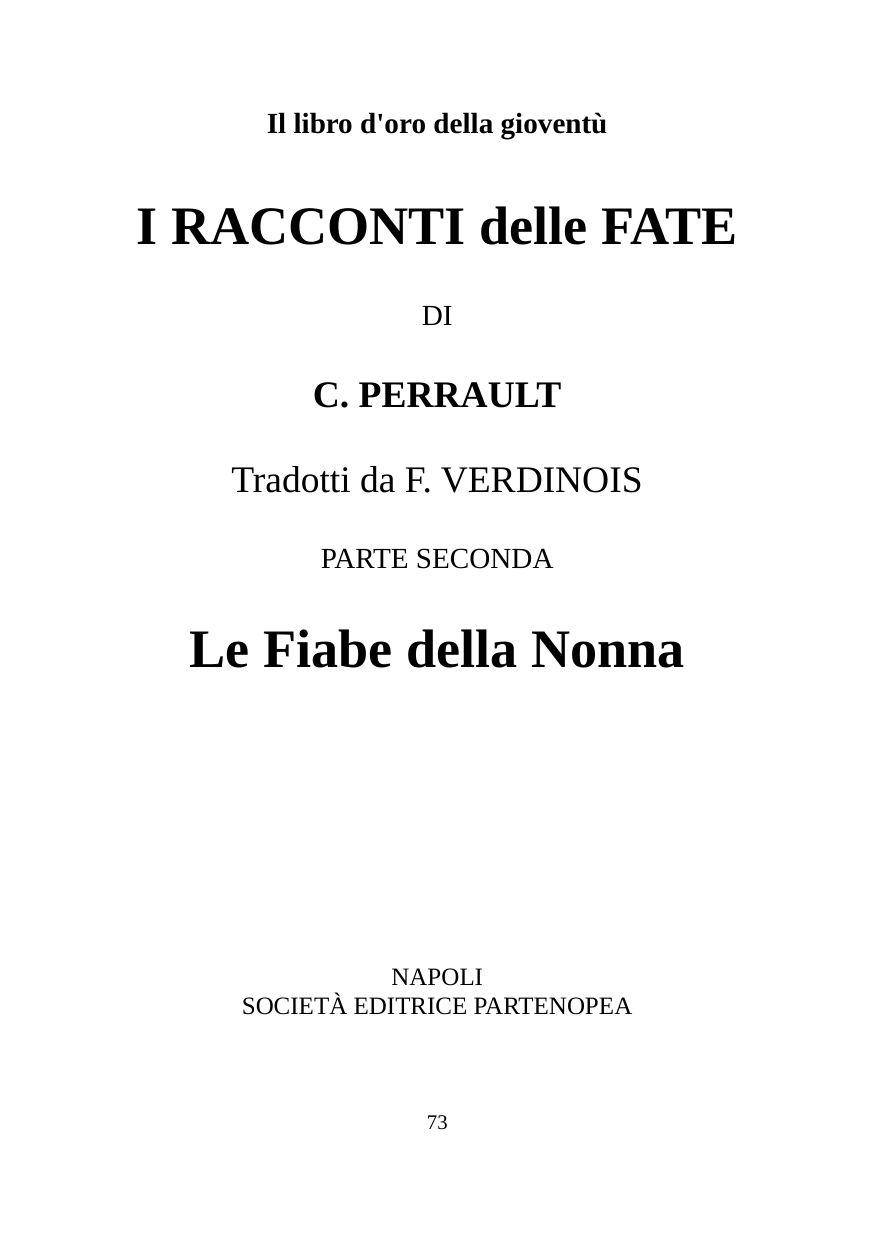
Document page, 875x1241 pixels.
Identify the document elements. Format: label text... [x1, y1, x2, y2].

text SOCIETÀ EDITRICE PARTENOPEA [106, 991, 768, 1020]
text C. PERRAULT [106, 373, 768, 416]
text Le Fiabe della Nonna [106, 617, 768, 679]
text Tradotti da F. VERDINOIS [106, 457, 768, 500]
text I RACCONTI delle FATE [106, 194, 768, 256]
text NAPOLI [106, 962, 768, 991]
text DI [106, 298, 768, 331]
text Il libro d'oro della gioventù [106, 106, 768, 153]
text PARTE SECONDA [106, 542, 768, 575]
